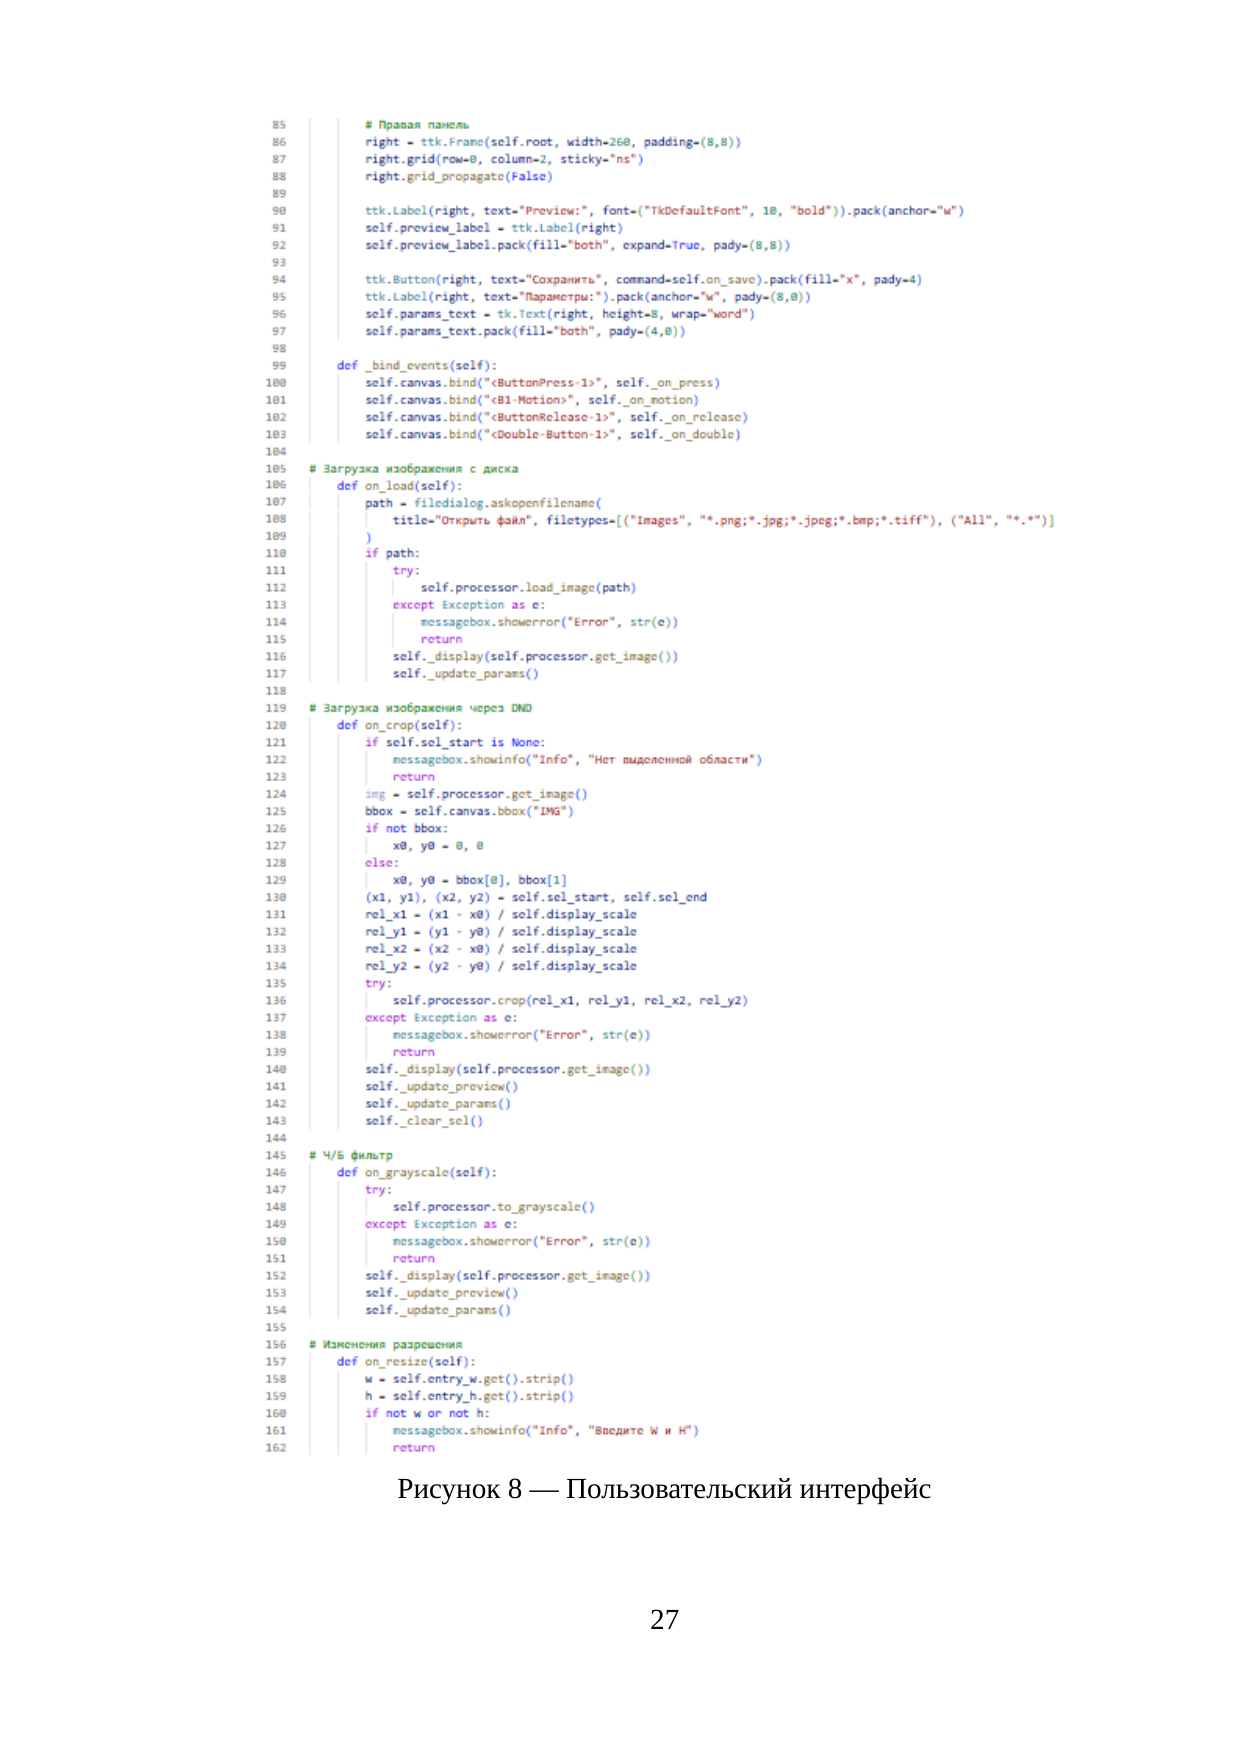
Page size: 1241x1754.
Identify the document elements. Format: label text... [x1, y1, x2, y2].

picture [261, 118, 1068, 1455]
text Рисунок 8 — Пользовательский интерфейс [177, 1455, 1152, 1504]
